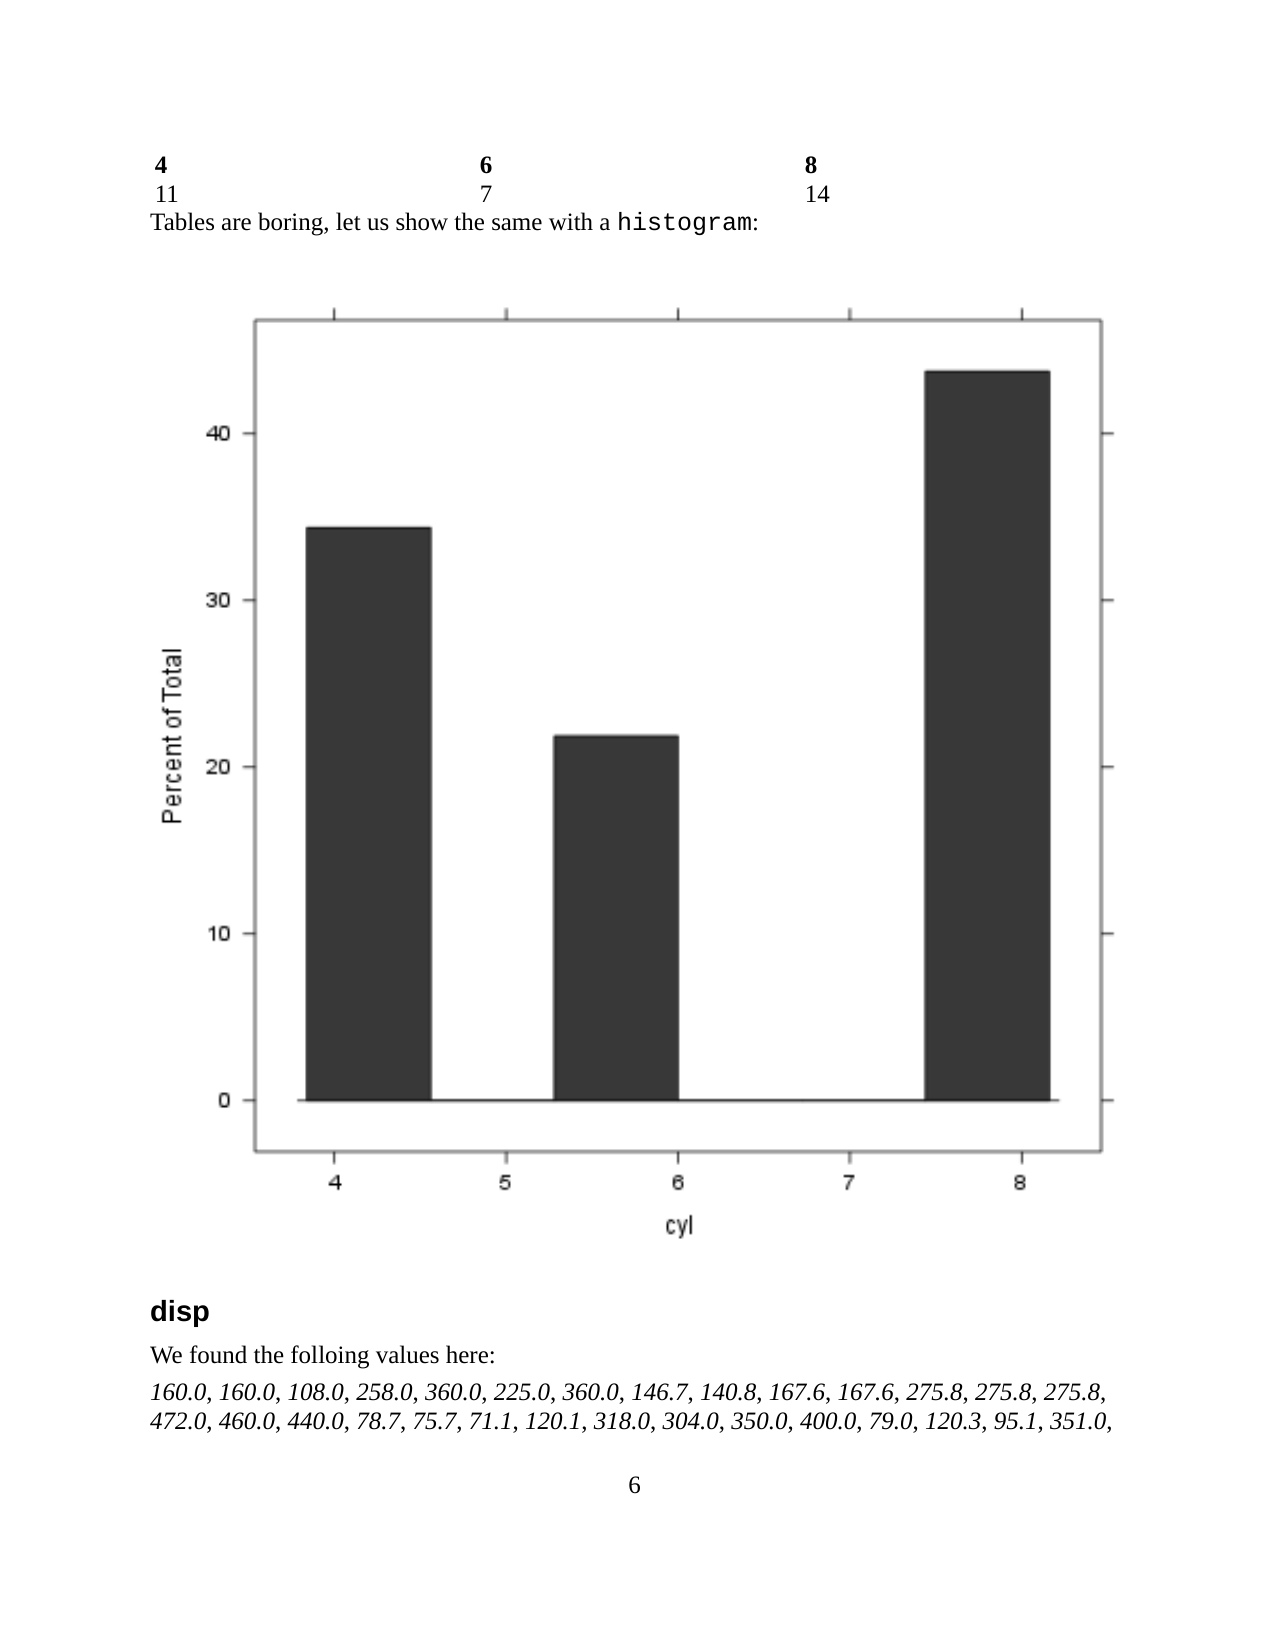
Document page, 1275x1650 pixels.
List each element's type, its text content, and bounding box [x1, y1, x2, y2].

table_header 6 [475, 150, 800, 179]
table_cell 7 [475, 179, 800, 207]
text We found the folloing values here: [150, 1340, 1125, 1368]
text 160.0, 160.0, 108.0, 258.0, 360.0, 225.0, 360.0, 146.7, 140.8, 167.6, 167.6, 275.8, 275.8, 275.8, 472.0, 460.0, 440.0, 78.7, 75.7, 71.1, 120.1, 318.0, 304.0, 350.0, 400.0, 79.0, 120.3, 95.1, 351.0, [150, 1377, 1125, 1435]
text Tables are boring, let us show the same with a histogram: [150, 207, 1125, 238]
table_cell 11 [150, 179, 475, 207]
table_header 4 [150, 150, 475, 179]
picture [150, 247, 1163, 1260]
table_cell 14 [800, 179, 1125, 207]
table_header 8 [800, 150, 1125, 179]
subtitle disp [150, 1294, 1125, 1327]
